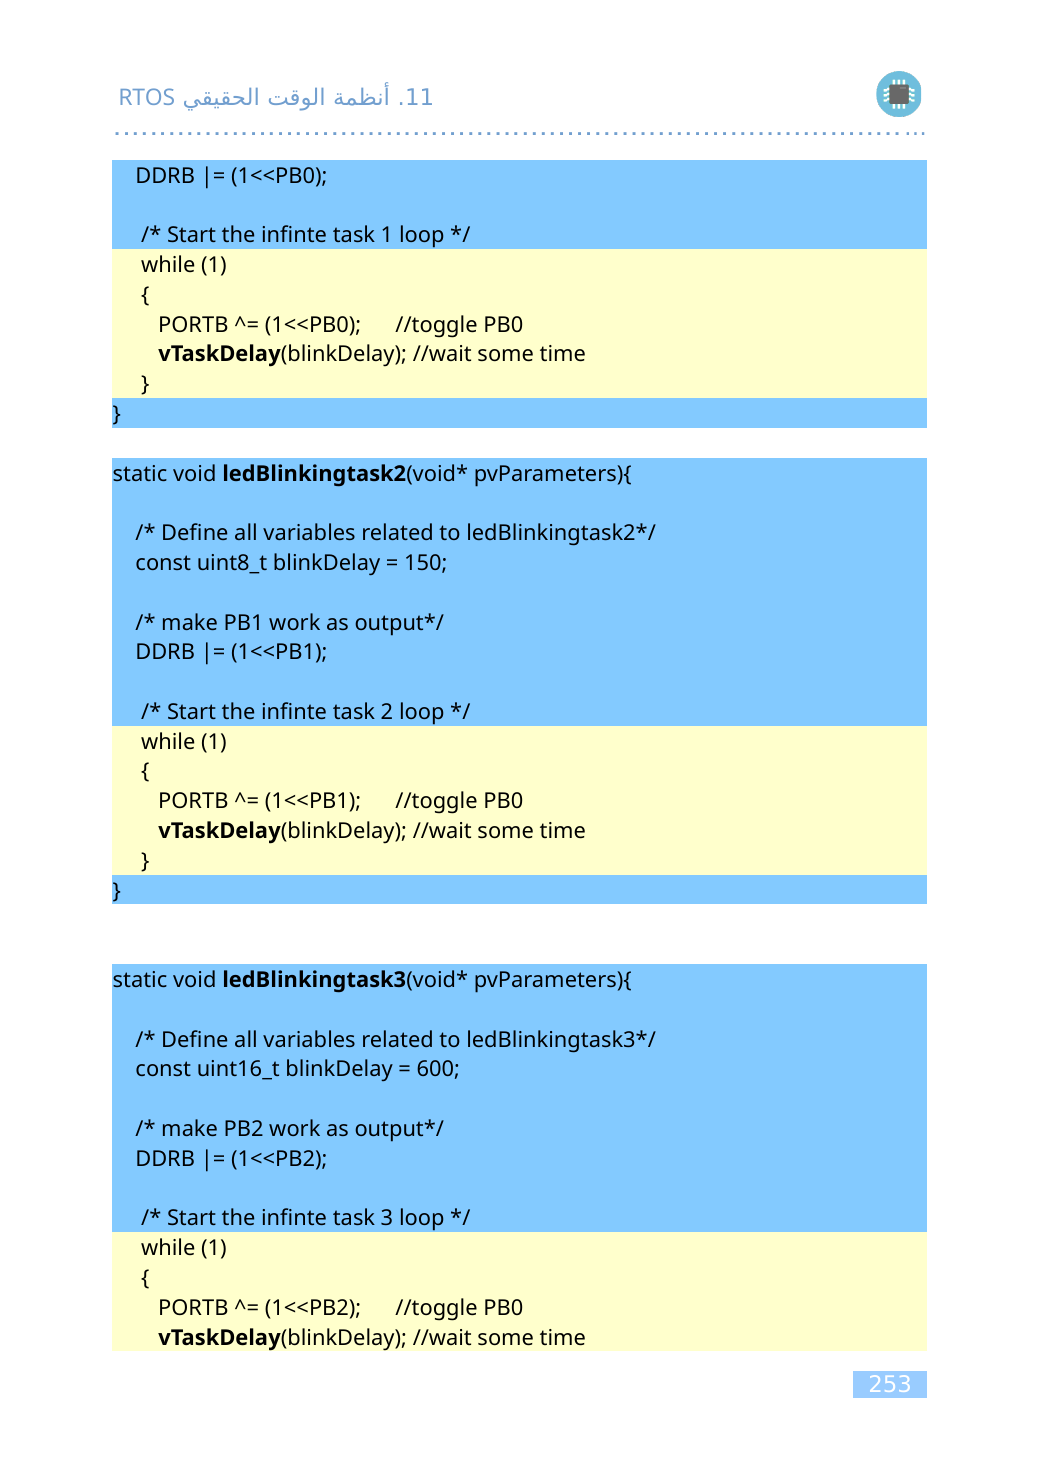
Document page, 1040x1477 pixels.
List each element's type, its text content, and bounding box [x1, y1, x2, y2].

text { [112, 756, 927, 785]
text /* Start the infinte task 2 loop */ [112, 696, 927, 726]
text static void ledBlinkingtask3(void* pvParameters){ [112, 964, 927, 994]
text } [112, 845, 927, 875]
text static void ledBlinkingtask2(void* pvParameters){ [112, 458, 927, 487]
text PORTB ^= (1<<PB0); //toggle PB0 [112, 309, 927, 338]
text const uint16_t blinkDelay = 600; [112, 1053, 927, 1083]
text /* Start the infinte task 3 loop */ [112, 1202, 927, 1232]
picture [876, 71, 922, 117]
text vTaskDelay(blinkDelay); //wait some time [112, 815, 927, 845]
text } [112, 398, 927, 428]
text PORTB ^= (1<<PB2); //toggle PB0 [112, 1292, 927, 1322]
text /* Start the infinte task 1 loop */ [112, 219, 927, 249]
text { [112, 1262, 927, 1292]
text DDRB |= (1<<PB2); [112, 1143, 927, 1173]
text } [112, 875, 927, 904]
text } [112, 368, 927, 398]
text while (1) [112, 249, 927, 279]
text vTaskDelay(blinkDelay); //wait some time [112, 338, 927, 368]
text vTaskDelay(blinkDelay); //wait some time [112, 1322, 927, 1351]
text while (1) [112, 1232, 927, 1262]
text { [112, 279, 927, 309]
text /* make PB2 work as output*/ [112, 1113, 927, 1143]
text while (1) [112, 726, 927, 756]
text /* make PB1 work as output*/ [112, 607, 927, 636]
text DDRB |= (1<<PB0); [112, 160, 927, 189]
text PORTB ^= (1<<PB1); //toggle PB0 [112, 785, 927, 815]
text const uint8_t blinkDelay = 150; [112, 547, 927, 577]
text /* Define all variables related to ledBlinkingtask2*/ [112, 517, 927, 547]
text /* Define all variables related to ledBlinkingtask3*/ [112, 1024, 927, 1053]
text DDRB |= (1<<PB1); [112, 636, 927, 666]
